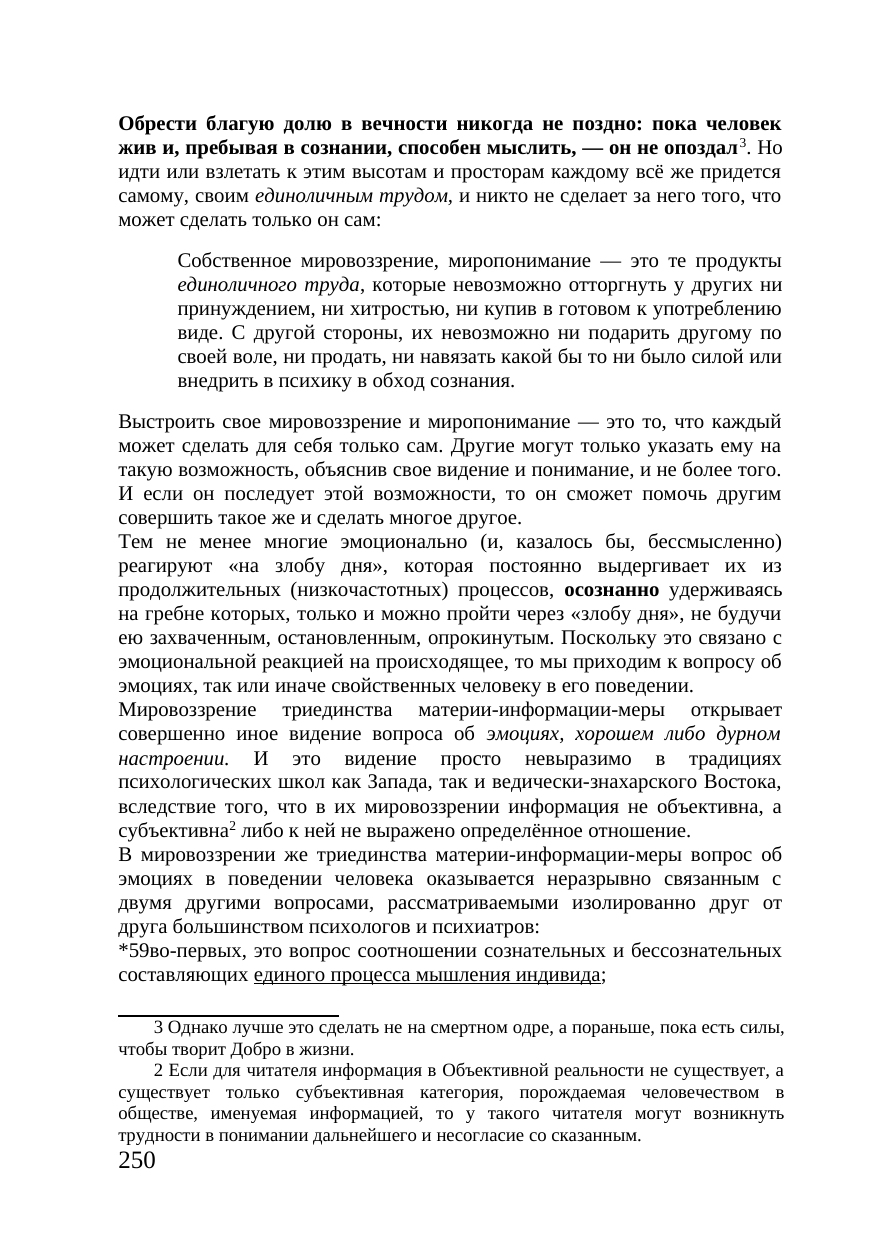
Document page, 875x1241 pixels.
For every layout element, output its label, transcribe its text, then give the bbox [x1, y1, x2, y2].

text В мировоззрении же триединства материи-информации-меры вопрос об эмоциях в поведении человека оказывается неразрывно связанным с двумя другими вопросами, рассматриваемыми изолированно друг от друга большинством психологов и психиатров: [118, 842, 783, 938]
list во-первых, это вопрос соотношении сознательных и бессознательных составляющих единого процесса мышления индивида; [118, 938, 783, 986]
text Обрести благую долю в вечности никогда не поздно: пока человек жив и, пребывая в сознании, способен мыслить, — он не опоздал. Но идти или взлетать к этим высотам и просторам каждому всё же придется самому, своим единоличным трудом, и никто не сделает за него того, что может сделать только он сам: [118, 111, 783, 231]
text Собственное мировоззрение, миропонимание — это те продукты единоличного труда, которые невозможно отторгнуть у других ни принуждением, ни хитростью, ни купив в готовом к употреблению виде. С другой стороны, их невозможно ни подарить другому по своей воле, ни продать, ни навязать какой бы то ни было силой или внедрить в психику в обход сознания. [177, 247, 783, 392]
text Выстроить свое мировоззрение и миропонимание — это то, что каждый может сделать для себя только сам. Другие могут только указать ему на такую возможность, объяснив свое видение и понимание, и не более того. И если он последует этой возможности, то он сможет помочь другим совершить такое же и сделать многое другое. [118, 408, 783, 529]
text Однако лучше это сделать не на смертном одре, а пораньше, пока есть силы, чтобы творит Добро в жизни. [118, 1016, 786, 1059]
text Мировоззрение триединства материи-информации-меры открывает совершенно иное видение вопроса об эмоциях, хорошем либо дурном настроении. И это видение просто невыразимо в традициях психологических школ как Запада, так и ведически-знахарского Востока, вследствие того, что в их мировоззрении информация не объективна, а субъективна либо к ней не выражено определённое отношение. [118, 697, 783, 842]
text Если для читателя информация в Объективной реальности не существует, а существует только субъективная категория, порождаемая человечеством в обществе, именуемая информацией, то у такого читателя могут возникнуть трудности в понимании дальнейшего и несогласие со сказанным. [118, 1059, 786, 1145]
text Тем не менее многие эмоционально (и, казалось бы, бессмысленно) реагируют «на злобу дня», которая постоянно выдергивает их из продолжительных (низкочастотных) процессов, осознанно удерживаясь на гребне которых, только и можно пройти через «злобу дня», не будучи ею захваченным, остановленным, опрокинутым. Поскольку это связано с эмоциональной реакцией на происходящее, то мы приходим к вопросу об эмоциях, так или иначе свойственных человеку в его поведении. [118, 529, 783, 697]
